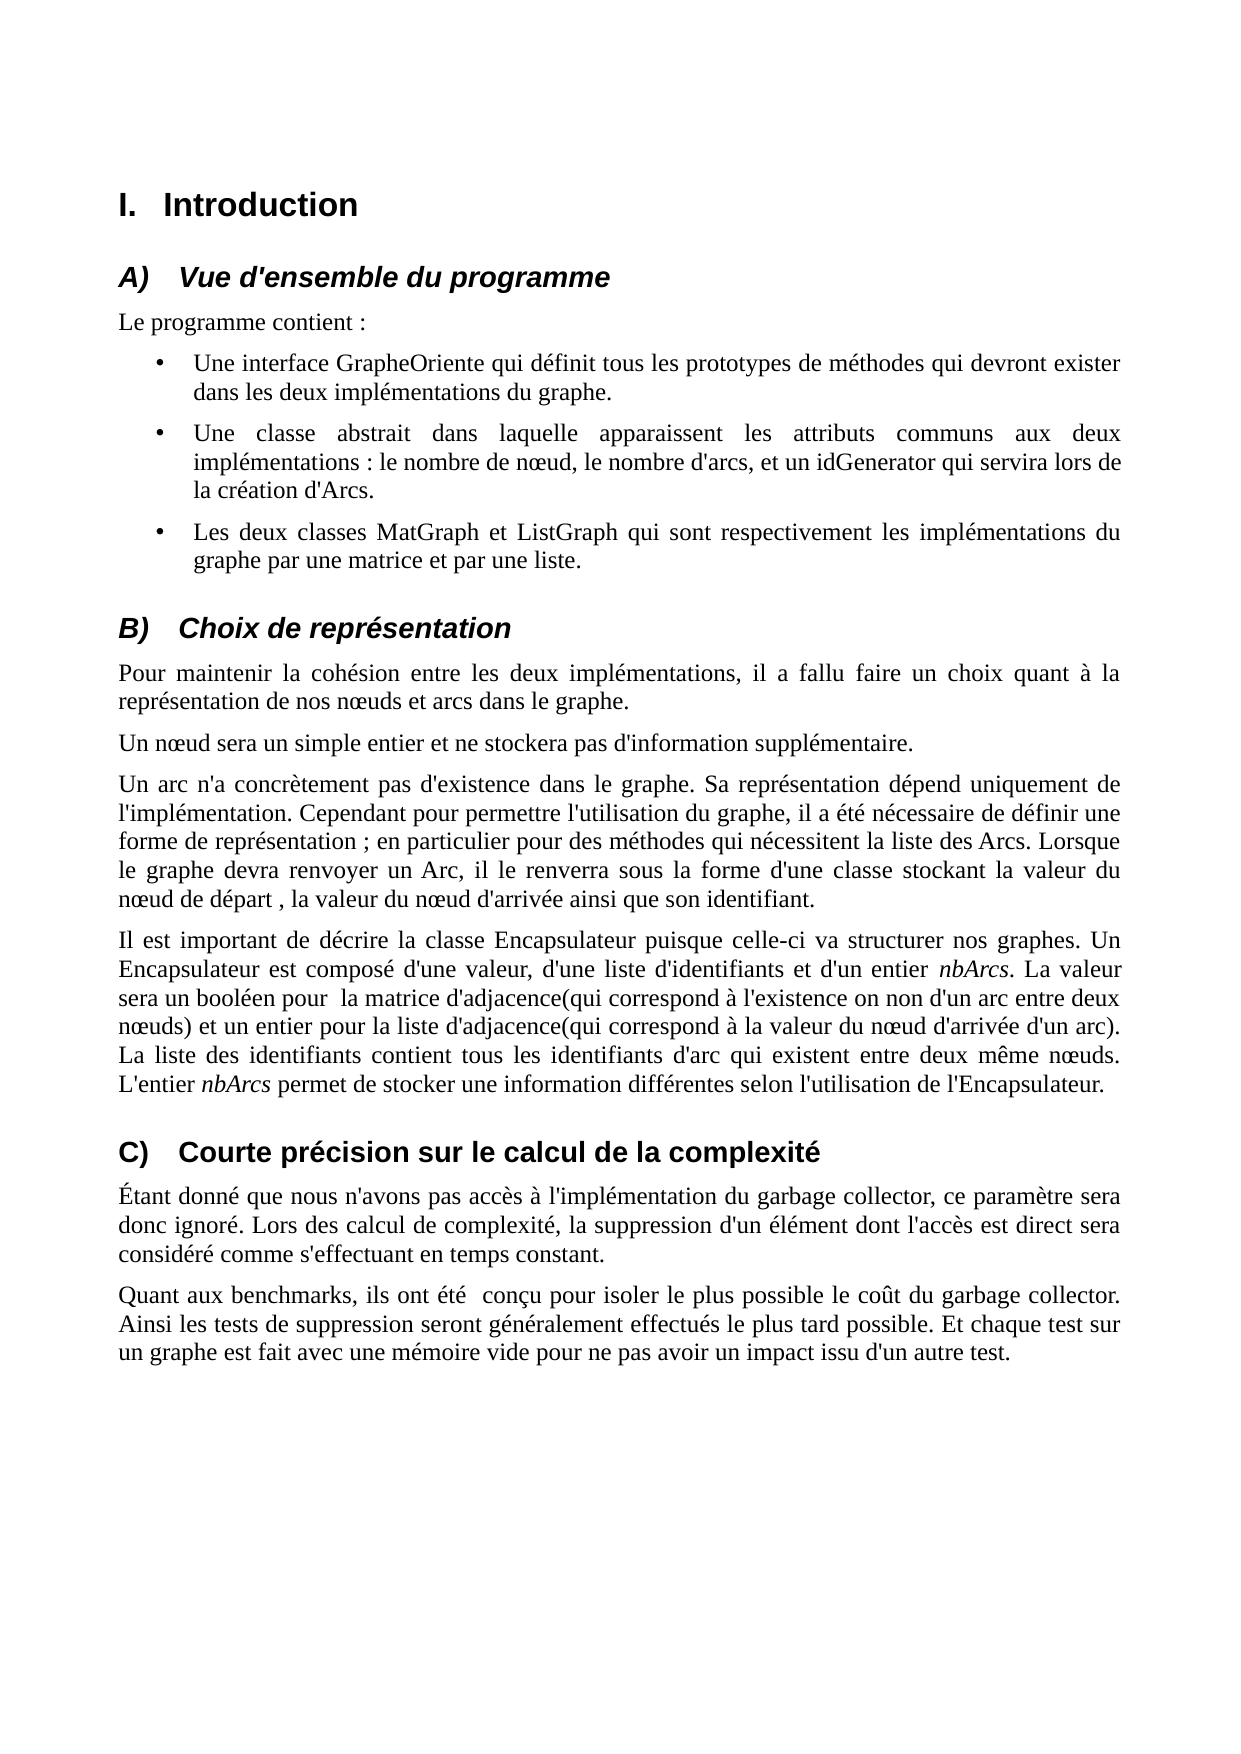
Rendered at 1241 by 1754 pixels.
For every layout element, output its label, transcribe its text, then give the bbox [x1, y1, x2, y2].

text Quant aux benchmarks, ils ont été conçu pour isoler le plus possible le coût du garbage collector. Ainsi les tests de suppression seront généralement effectués le plus tard possible. Et chaque test sur un graphe est fait avec une mémoire vide pour ne pas avoir un impact issu d'un autre test. [118, 1280, 1122, 1366]
text Le programme contient : [118, 307, 1122, 335]
subtitle Vue d'ensemble du programme [118, 261, 1122, 294]
subtitle Choix de représentation [118, 612, 1122, 645]
list Une interface GrapheOriente qui définit tous les prototypes de méthodes qui devront exister dans les deux implémentations du graphe. [156, 348, 1122, 405]
list Les deux classes MatGraph et ListGraph qui sont respectivement les implémentations du graphe par une matrice et par une liste. [156, 517, 1122, 574]
text Un nœud sera un simple entier et ne stockera pas d'information supplémentaire. [118, 728, 1122, 756]
subtitle Courte précision sur le calcul de la complexité [118, 1135, 1122, 1169]
list Une classe abstrait dans laquelle apparaissent les attributs communs aux deux implémentations : le nombre de nœud, le nombre d'arcs, et un idGenerator qui servira lors de la création d'Arcs. [156, 418, 1122, 504]
text Étant donné que nous n'avons pas accès à l'implémentation du garbage collector, ce paramètre sera donc ignoré. Lors des calcul de complexité, la suppression d'un élément dont l'accès est direct sera considéré comme s'effectuant en temps constant. [118, 1181, 1122, 1267]
text Un arc n'a concrètement pas d'existence dans le graphe. Sa représentation dépend uniquement de l'implémentation. Cependant pour permettre l'utilisation du graphe, il a été nécessaire de définir une forme de représentation ; en particulier pour des méthodes qui nécessitent la liste des Arcs. Lorsque le graphe devra renvoyer un Arc, il le renverra sous la forme d'une classe stockant la valeur du nœud de départ , la valeur du nœud d'arrivée ainsi que son identifiant. [118, 769, 1122, 913]
subtitle Introduction [118, 184, 1122, 223]
text Pour maintenir la cohésion entre les deux implémentations, il a fallu faire un choix quant à la représentation de nos nœuds et arcs dans le graphe. [118, 658, 1122, 715]
text Il est important de décrire la classe Encapsulateur puisque celle-ci va structurer nos graphes. Un Encapsulateur est composé d'une valeur, d'une liste d'identifiants et d'un entier nbArcs. La valeur sera un booléen pour la matrice d'adjacence(qui correspond à l'existence on non d'un arc entre deux nœuds) et un entier pour la liste d'adjacence(qui correspond à la valeur du nœud d'arrivée d'un arc). La liste des identifiants contient tous les identifiants d'arc qui existent entre deux même nœuds. L'entier nbArcs permet de stocker une information différentes selon l'utilisation de l'Encapsulateur. [118, 925, 1122, 1098]
